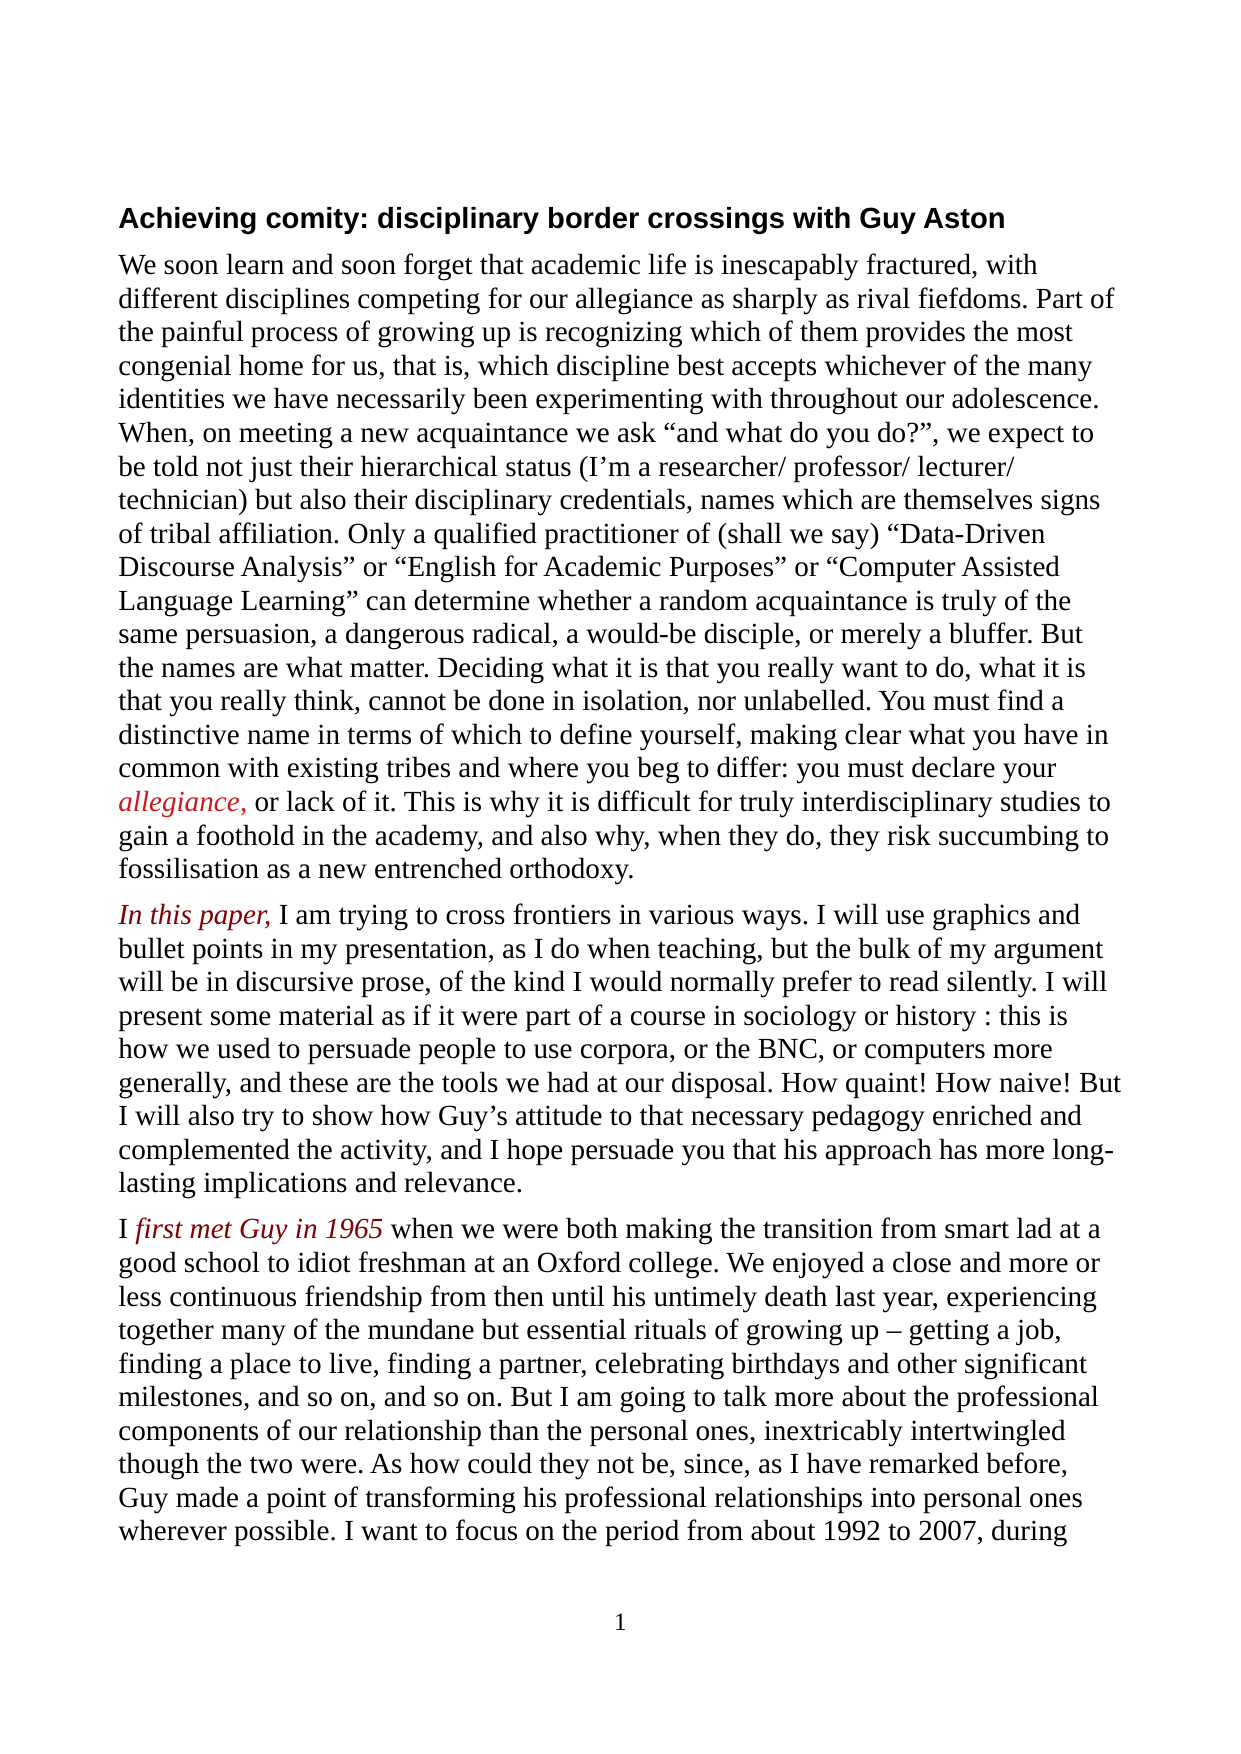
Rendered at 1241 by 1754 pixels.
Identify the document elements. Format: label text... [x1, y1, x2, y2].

text In this paper, I am trying to cross frontiers in various ways. I will use graphics and bullet points in my presentation, as I do when teaching, but the bulk of my argument will be in discursive prose, of the kind I would normally prefer to read silently. I will present some material as if it were part of a course in sociology or history : this is how we used to persuade people to use corpora, or the BNC, or computers more generally, and these are the tools we had at our disposal. How quaint! How naive! But I will also try to show how Guy’s attitude to that necessary pedagogy enriched and complemented the activity, and I hope persuade you that his approach has more long-lasting implications and relevance. [118, 897, 1122, 1199]
text We soon learn and soon forget that academic life is inescapably fractured, with different disciplines competing for our allegiance as sharply as rival fiefdoms. Part of the painful process of growing up is recognizing which of them provides the most congenial home for us, that is, which discipline best accepts whichever of the many identities we have necessarily been experimenting with throughout our adolescence. When, on meeting a new acquaintance we ask “and what do you do?”, we expect to be told not just their hierarchical status (I’m a researcher/ professor/ lecturer/ technician) but also their disciplinary credentials, names which are themselves signs of tribal affiliation. Only a qualified practitioner of (shall we say) “Data-Driven Discourse Analysis” or “English for Academic Purposes” or “Computer Assisted Language Learning” can determine whether a random acquaintance is truly of the same persuasion, a dangerous radical, a would-be disciple, or merely a bluffer. But the names are what matter. Deciding what it is that you really want to do, what it is that you really think, cannot be done in isolation, nor unlabelled. You must find a distinctive name in terms of which to define yourself, making clear what you have in common with existing tribes and where you beg to differ: you must declare your allegiance, or lack of it. This is why it is difficult for truly interdisciplinary studies to gain a foothold in the academy, and also why, when they do, they risk succumbing to fossilisation as a new entrenched orthodoxy. [118, 247, 1122, 885]
subtitle Achieving comity: disciplinary border crossings with Guy Aston [118, 201, 1122, 235]
text I first met Guy in 1965 when we were both making the transition from smart lad at a good school to idiot freshman at an Oxford college. We enjoyed a close and more or less continuous friendship from then until his untimely death last year, experiencing together many of the mundane but essential rituals of growing up – getting a job, finding a place to live, finding a partner, celebrating birthdays and other significant milestones, and so on, and so on. But I am going to talk more about the professional components of our relationship than the personal ones, inextricably intertwingled though the two were. As how could they not be, since, as I have remarked before, Guy made a point of transforming his professional relationships into personal ones wherever possible. I want to focus on the period from about 1992 to 2007, during [118, 1212, 1122, 1547]
